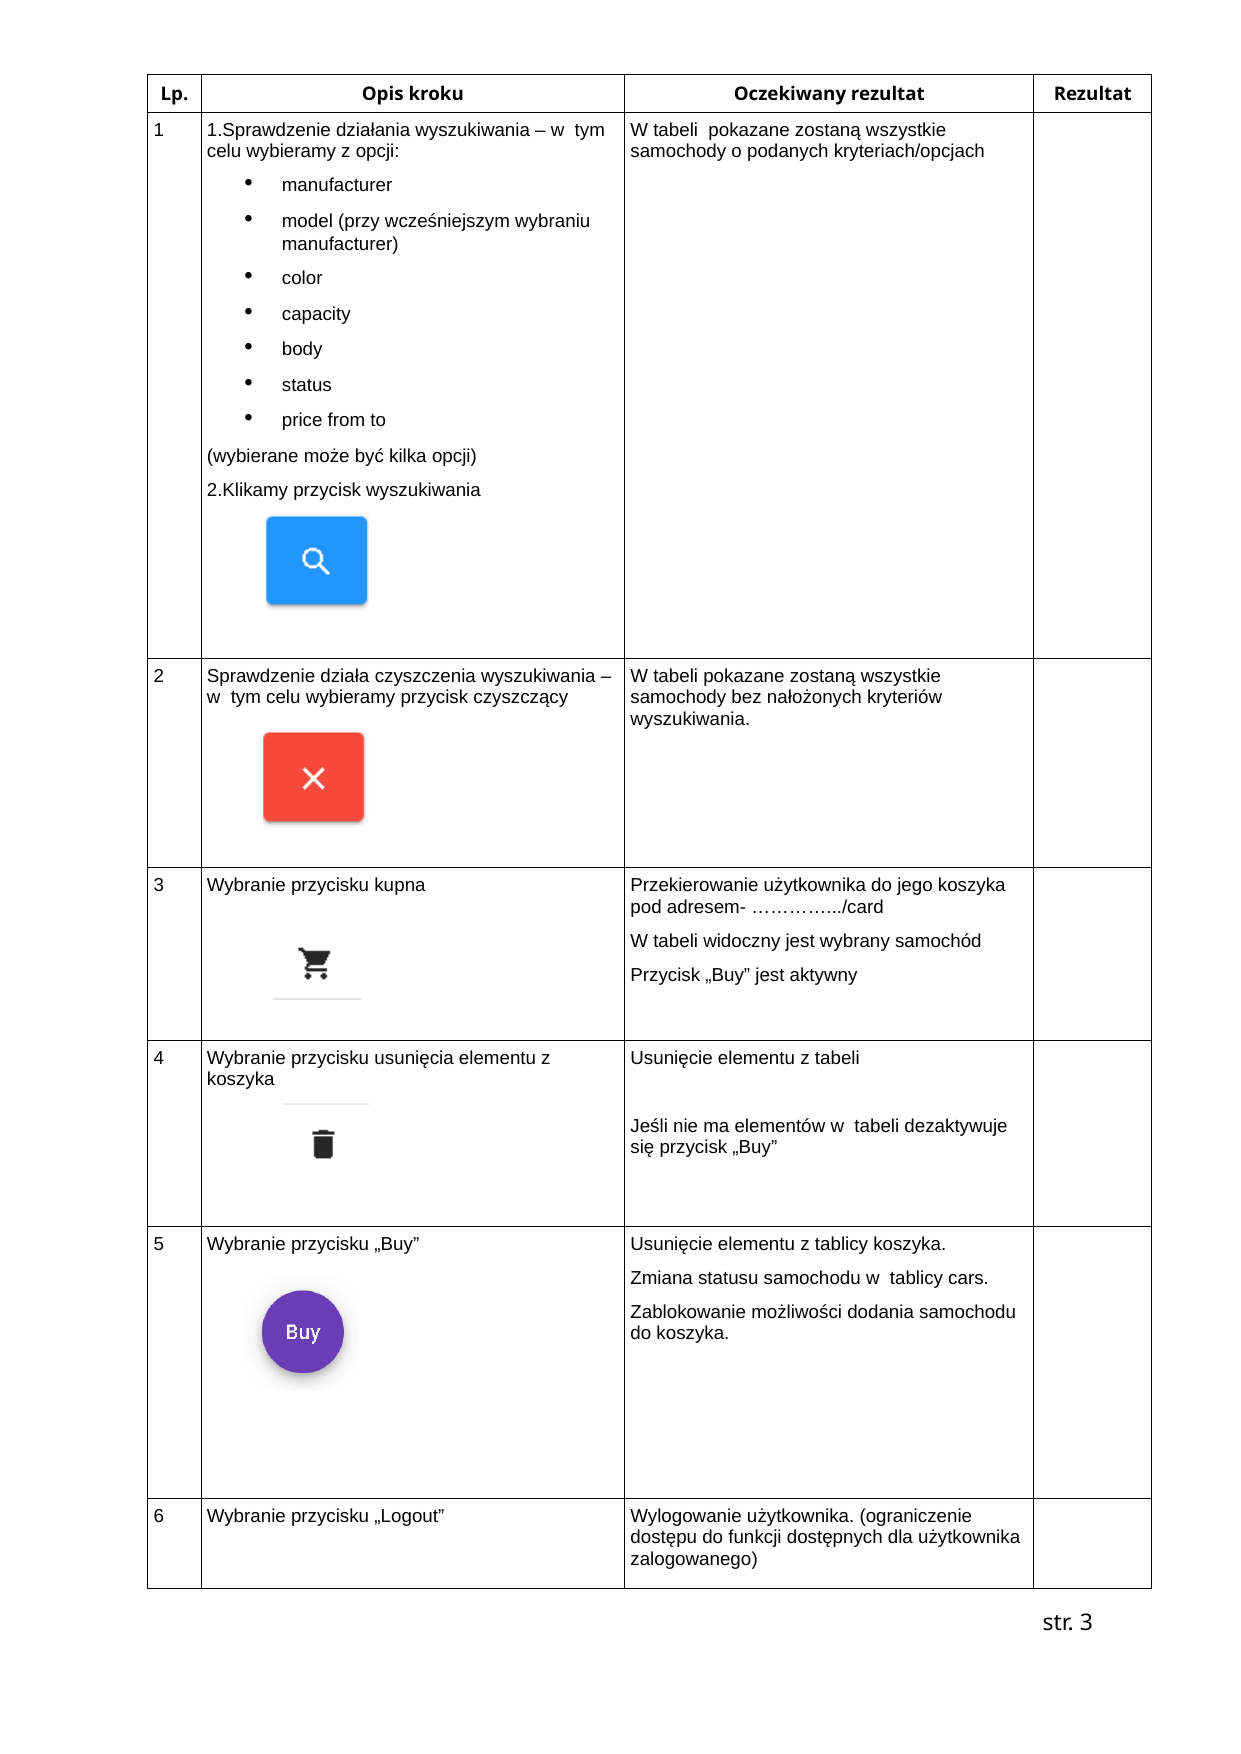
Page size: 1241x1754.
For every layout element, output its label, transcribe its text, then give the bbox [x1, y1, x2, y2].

table_cell 5 [148, 1227, 201, 1498]
table_cell W tabeli pokazane zostaną wszystkie samochody o podanych kryteriach/opcjach [625, 113, 1033, 658]
table_cell Wybranie przycisku usunięcia elementu z koszyka [202, 1041, 624, 1226]
table_cell Usunięcie elementu z tablicy koszyka. Zmiana statusu samochodu w tablicy cars. Zablokowanie możliwości dodania samochodu do koszyka. [625, 1227, 1033, 1498]
table_cell Wylogowanie użytkownika. (ograniczenie dostępu do funkcji dostępnych dla użytkownika zalogowanego) [625, 1499, 1033, 1587]
table_cell Sprawdzenie działa czyszczenia wyszukiwania – w tym celu wybieramy przycisk czyszczący [202, 659, 624, 867]
table_cell Wybranie przycisku kupna [202, 868, 624, 1040]
table_cell 2 [148, 659, 201, 867]
picture [262, 729, 369, 828]
table_header Rezultat [1034, 75, 1151, 112]
table_cell Usunięcie elementu z tabeli Jeśli nie ma elementów w tabeli dezaktywuje się przycisk „Buy” [625, 1041, 1033, 1226]
table_cell [1034, 113, 1151, 658]
table_cell 1.Sprawdzenie działania wyszukiwania – w tym celu wybieramy z opcji: manufacturer model (przy wcześniejszym wybraniu manufacturer) color capacity body status price from to (wybierane może być kilka opcji) 2.Klikamy przycisk wyszukiwania [202, 113, 624, 658]
table_cell 3 [148, 868, 201, 1040]
table_cell [1034, 1499, 1151, 1587]
table_cell Wybranie przycisku „Logout” [202, 1499, 624, 1587]
table_cell 6 [148, 1499, 201, 1587]
table_cell Przekierowanie użytkownika do jego koszyka pod adresem- ………….../card W tabeli widoczny jest wybrany samochód Przycisk „Buy” jest aktywny [625, 868, 1033, 1040]
picture [283, 1102, 369, 1179]
table_cell 1 [148, 113, 201, 658]
picture [272, 926, 362, 1000]
table_cell [1034, 868, 1151, 1040]
table_header Lp. [148, 75, 201, 112]
table_cell [1034, 1227, 1151, 1498]
picture [243, 1277, 359, 1390]
table_cell W tabeli pokazane zostaną wszystkie samochody bez nałożonych kryteriów wyszukiwania. [625, 659, 1033, 867]
table_cell [1034, 1041, 1151, 1226]
table_header Oczekiwany rezultat [625, 75, 1033, 112]
picture [265, 512, 369, 611]
table_cell 4 [148, 1041, 201, 1226]
table_header Opis kroku [202, 75, 624, 112]
table_cell [1034, 659, 1151, 867]
table_cell Wybranie przycisku „Buy” [202, 1227, 624, 1498]
